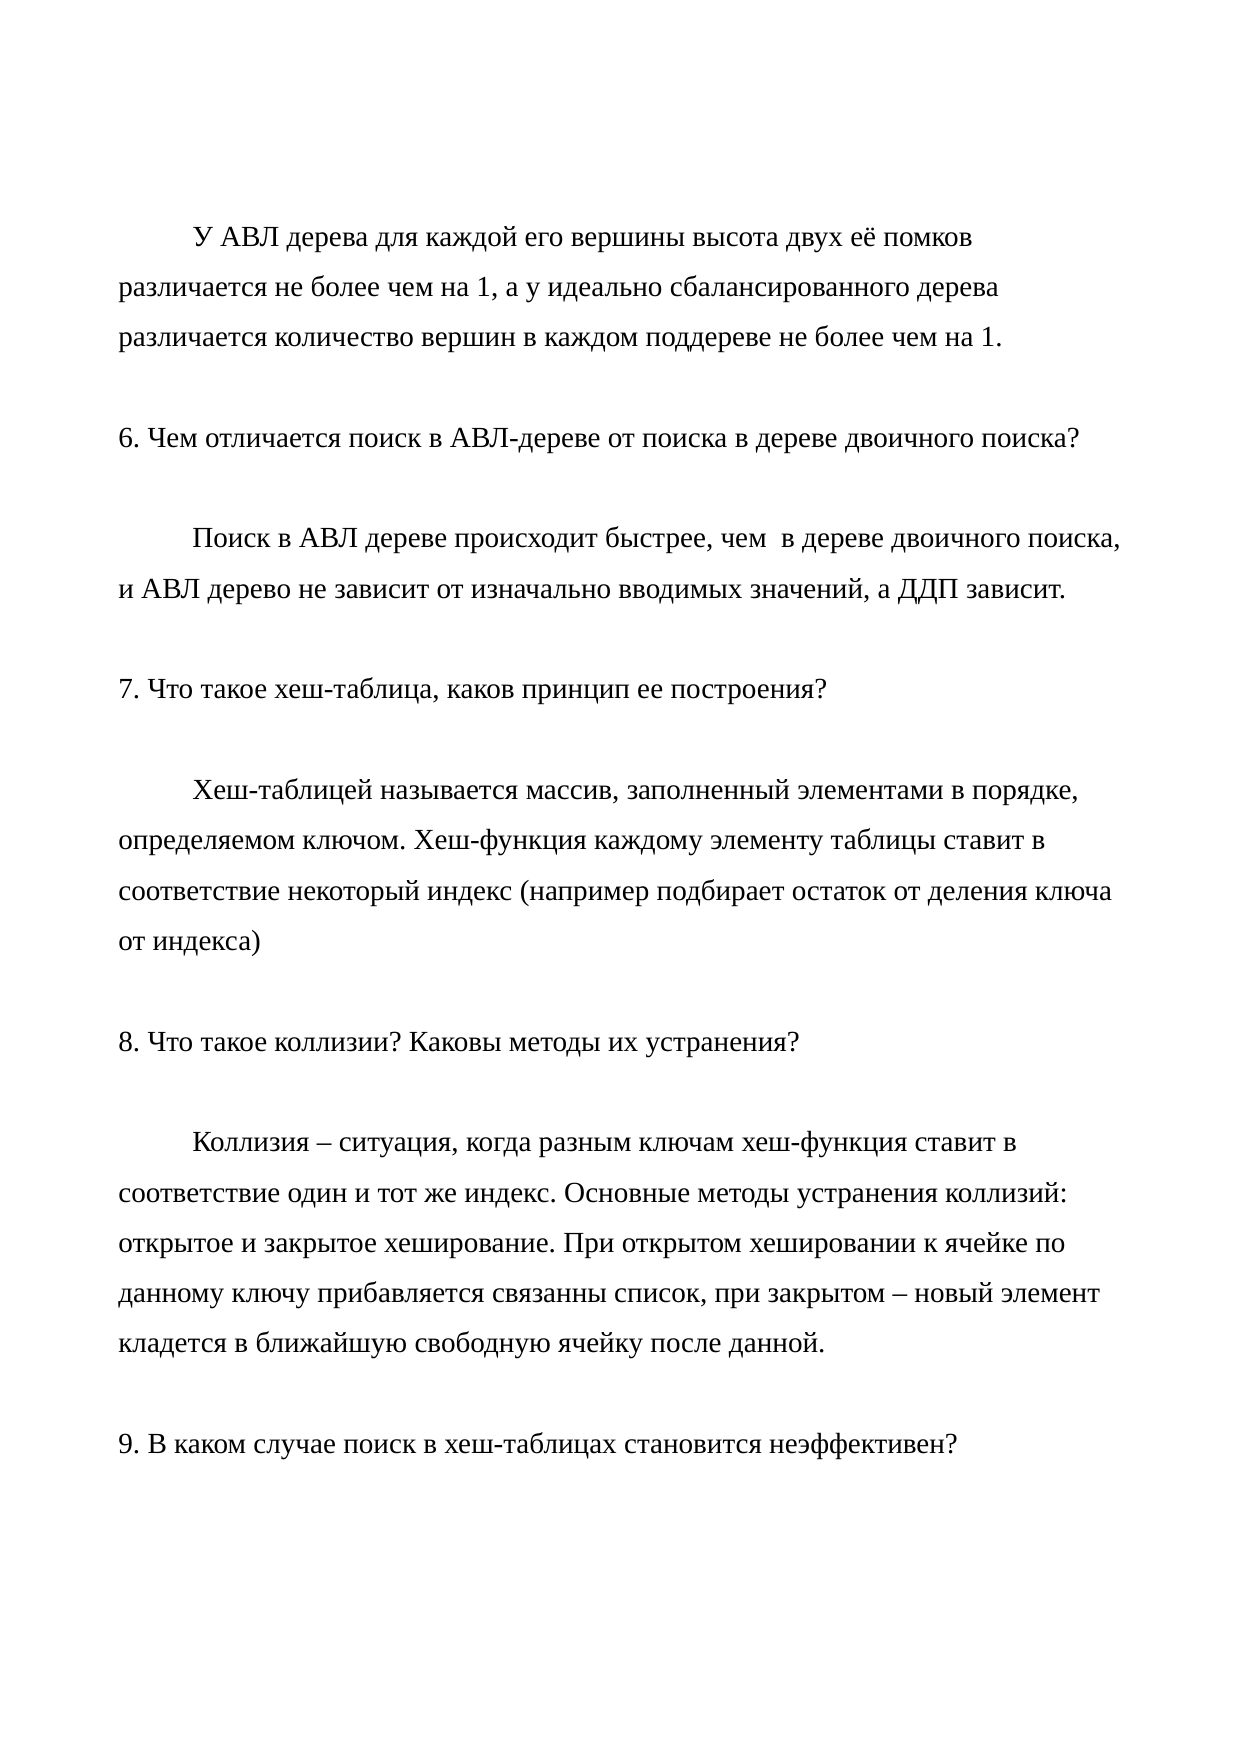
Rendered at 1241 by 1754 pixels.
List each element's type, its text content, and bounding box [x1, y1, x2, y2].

text 8. Что такое коллизии? Каковы методы их устранения? [118, 1024, 1122, 1057]
text Коллизия – ситуация, когда разным ключам хеш-функция ставит в соответствие один и тот же индекс. Основные методы устранения коллизий: открытое и закрытое хеширование. При открытом хешировании к ячейке по данному ключу прибавляется связанны список, при закрытом – новый элемент кладется в ближайшую свободную ячейку после данной. [118, 1124, 1122, 1359]
text 9. В каком случае поиск в хеш-таблицах становится неэффективен? [118, 1426, 1122, 1460]
text У АВЛ дерева для каждой его вершины высота двух её помков различается не более чем на 1, а у идеально сбалансированного дерева различается количество вершин в каждом поддереве не более чем на 1. [118, 168, 1122, 353]
text 7. Что такое хеш-таблица, каков принцип ее построения? [118, 672, 1122, 705]
text определяемом ключом. Хеш-функция каждому элементу таблицы ставит в соответствие некоторый индекс (например подбирает остаток от деления ключа от индекса) [118, 822, 1122, 957]
text Поиск в АВЛ дереве происходит быстрее, чем в дереве двоичного поиска, и АВЛ дерево не зависит от изначально вводимых значений, а ДДП зависит. [118, 521, 1122, 604]
text Хеш-таблицей называется массив, заполненный элементами в порядке, [118, 772, 1122, 806]
text 6. Чем отличается поиск в АВЛ-дереве от поиска в дереве двоичного поиска? [118, 420, 1122, 453]
